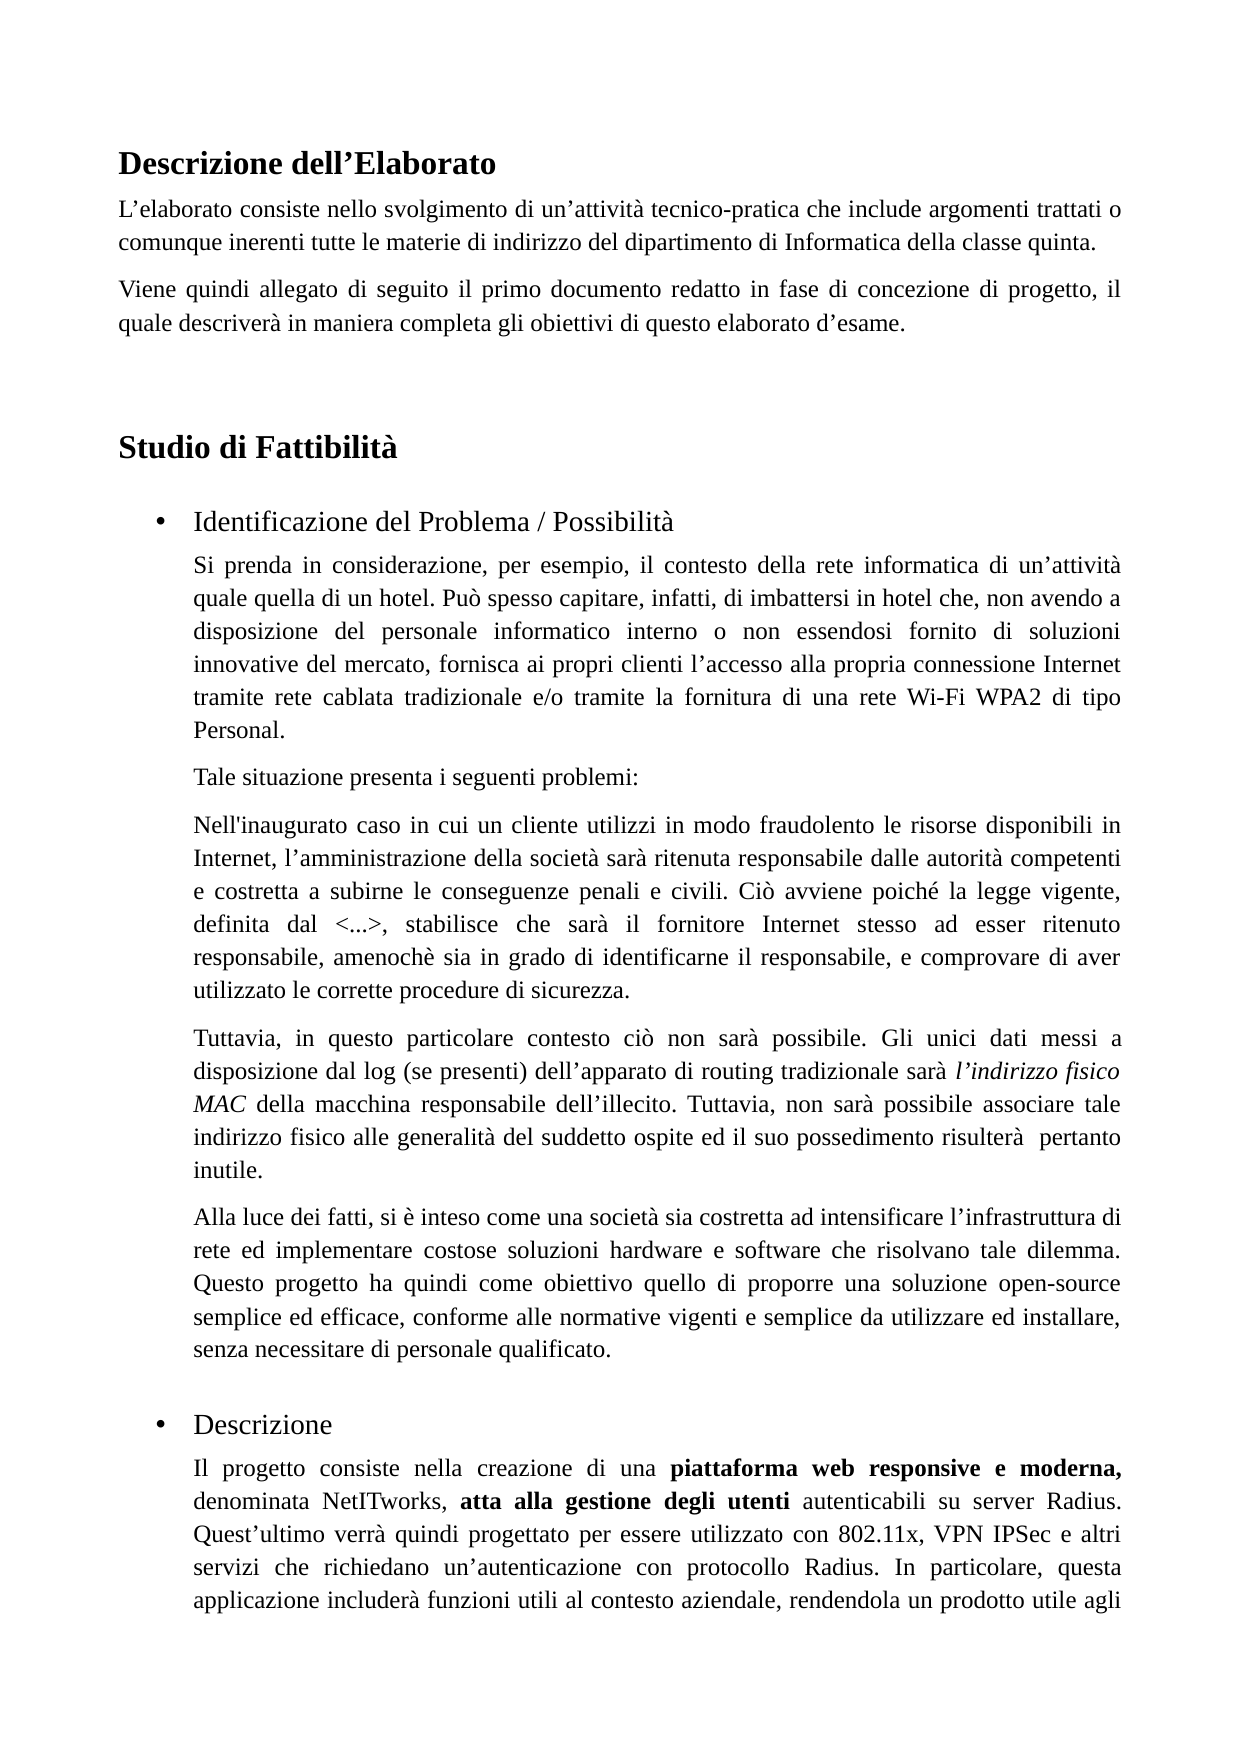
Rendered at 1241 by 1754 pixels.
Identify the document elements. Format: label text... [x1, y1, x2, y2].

text Descrizione dell’Elaborato [118, 143, 1122, 181]
list Si prenda in considerazione, per esempio, il contesto della rete informatica di un’attività quale quella di un hotel. Può spesso capitare, infatti, di imbattersi in hotel che, non avendo a disposizione del personale informatico interno o non essendosi fornito di soluzioni innovative del mercato, fornisca ai propri clienti l’accesso alla propria connessione Internet tramite rete cablata tradizionale e/o tramite la fornitura di una rete Wi-Fi WPA2 di tipo Personal. [156, 550, 1122, 744]
list Tuttavia, in questo particolare contesto ciò non sarà possibile. Gli unici dati messi a disposizione dal log (se presenti) dell’apparato di routing tradizionale sarà l’indirizzo fisico MAC della macchina responsabile dell’illecito. Tuttavia, non sarà possibile associare tale indirizzo fisico alle generalità del suddetto ospite ed il suo possedimento risulterà pertanto inutile. [156, 1023, 1122, 1184]
text Viene quindi allegato di seguito il primo documento redatto in fase di concezione di progetto, il quale descriverà in maniera completa gli obiettivi di questo elaborato d’esame. [118, 274, 1122, 336]
list Nell'inaugurato caso in cui un cliente utilizzi in modo fraudolento le risorse disponibili in Internet, l’amministrazione della società sarà ritenuta responsabile dalle autorità competenti e costretta a subirne le conseguenze penali e civili. Ciò avviene poiché la legge vigente, definita dal <...>, stabilisce che sarà il fornitore Internet stesso ad esser ritenuto responsabile, amenochè sia in grado di identificarne il responsabile, e comprovare di aver utilizzato le corrette procedure di sicurezza. [156, 810, 1122, 1004]
list Descrizione [156, 1407, 1122, 1441]
list Alla luce dei fatti, si è inteso come una società sia costretta ad intensificare l’infrastruttura di rete ed implementare costose soluzioni hardware e software che risolvano tale dilemma. Questo progetto ha quindi come obiettivo quello di proporre una soluzione open-source semplice ed efficace, conforme alle normative vigenti e semplice da utilizzare ed installare, senza necessitare di personale qualificato. [156, 1202, 1122, 1363]
list Il progetto consiste nella creazione di una piattaforma web responsive e moderna, denominata NetITworks, atta alla gestione degli utenti autenticabili su server Radius. Quest’ultimo verrà quindi progettato per essere utilizzato con 802.11x, VPN IPSec e altri servizi che richiedano un’autenticazione con protocollo Radius. In particolare, questa applicazione includerà funzioni utili al contesto aziendale, rendendola un prodotto utile agli [156, 1453, 1122, 1614]
text Studio di Fattibilità [118, 428, 1122, 466]
text L’elaborato consiste nello svolgimento di un’attività tecnico-pratica che include argomenti trattati o comunque inerenti tutte le materie di indirizzo del dipartimento di Informatica della classe quinta. [118, 194, 1122, 256]
list Identificazione del Problema / Possibilità [156, 504, 1122, 537]
list Tale situazione presenta i seguenti problemi: [156, 762, 1122, 791]
